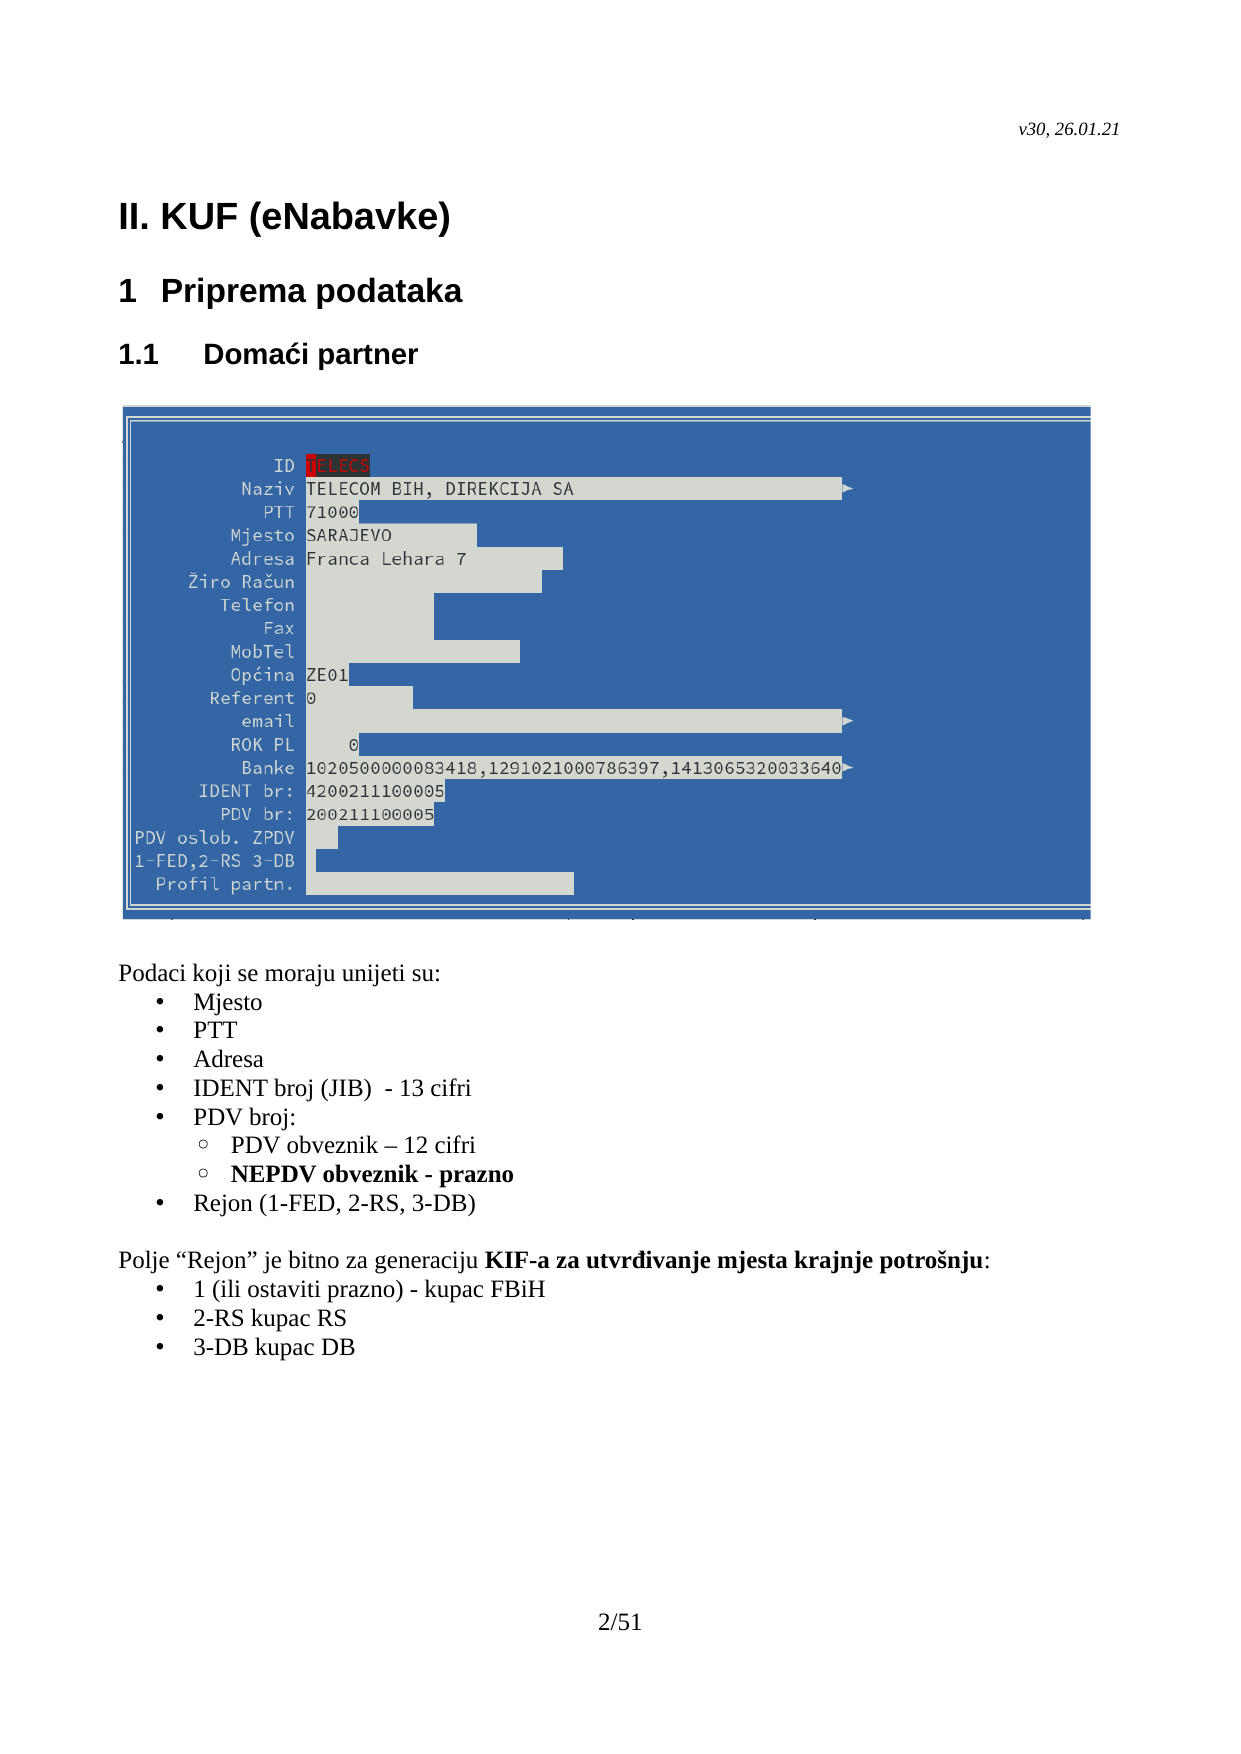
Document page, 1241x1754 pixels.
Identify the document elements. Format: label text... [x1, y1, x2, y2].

text Podaci koji se moraju unijeti su: [118, 958, 1122, 987]
list PDV obveznik – 12 cifri [193, 1131, 1122, 1159]
list PTT [156, 1016, 1122, 1044]
list 1 (ili ostaviti prazno) - kupac FBiH [156, 1274, 1122, 1303]
list Adresa [156, 1044, 1122, 1073]
text Polje “Rejon” je bitno za generaciju KIF-a za utvrđivanje mjesta krajnje potrošnju: [118, 1246, 1122, 1274]
subtitle Priprema podataka [118, 271, 1122, 310]
subtitle II. KUF (eNabavke) [118, 194, 1122, 238]
list 2-RS kupac RS [156, 1303, 1122, 1332]
list NEPDV obveznik - prazno [193, 1159, 1122, 1188]
list Rejon (1-FED, 2-RS, 3-DB) [156, 1188, 1122, 1217]
picture [122, 405, 1091, 920]
list PDV broj: [156, 1102, 1122, 1131]
list IDENT broj (JIB) - 13 cifri [156, 1073, 1122, 1102]
subtitle Domaći partner [118, 337, 1122, 371]
list Mjesto [156, 987, 1122, 1016]
list 3-DB kupac DB [156, 1332, 1122, 1361]
